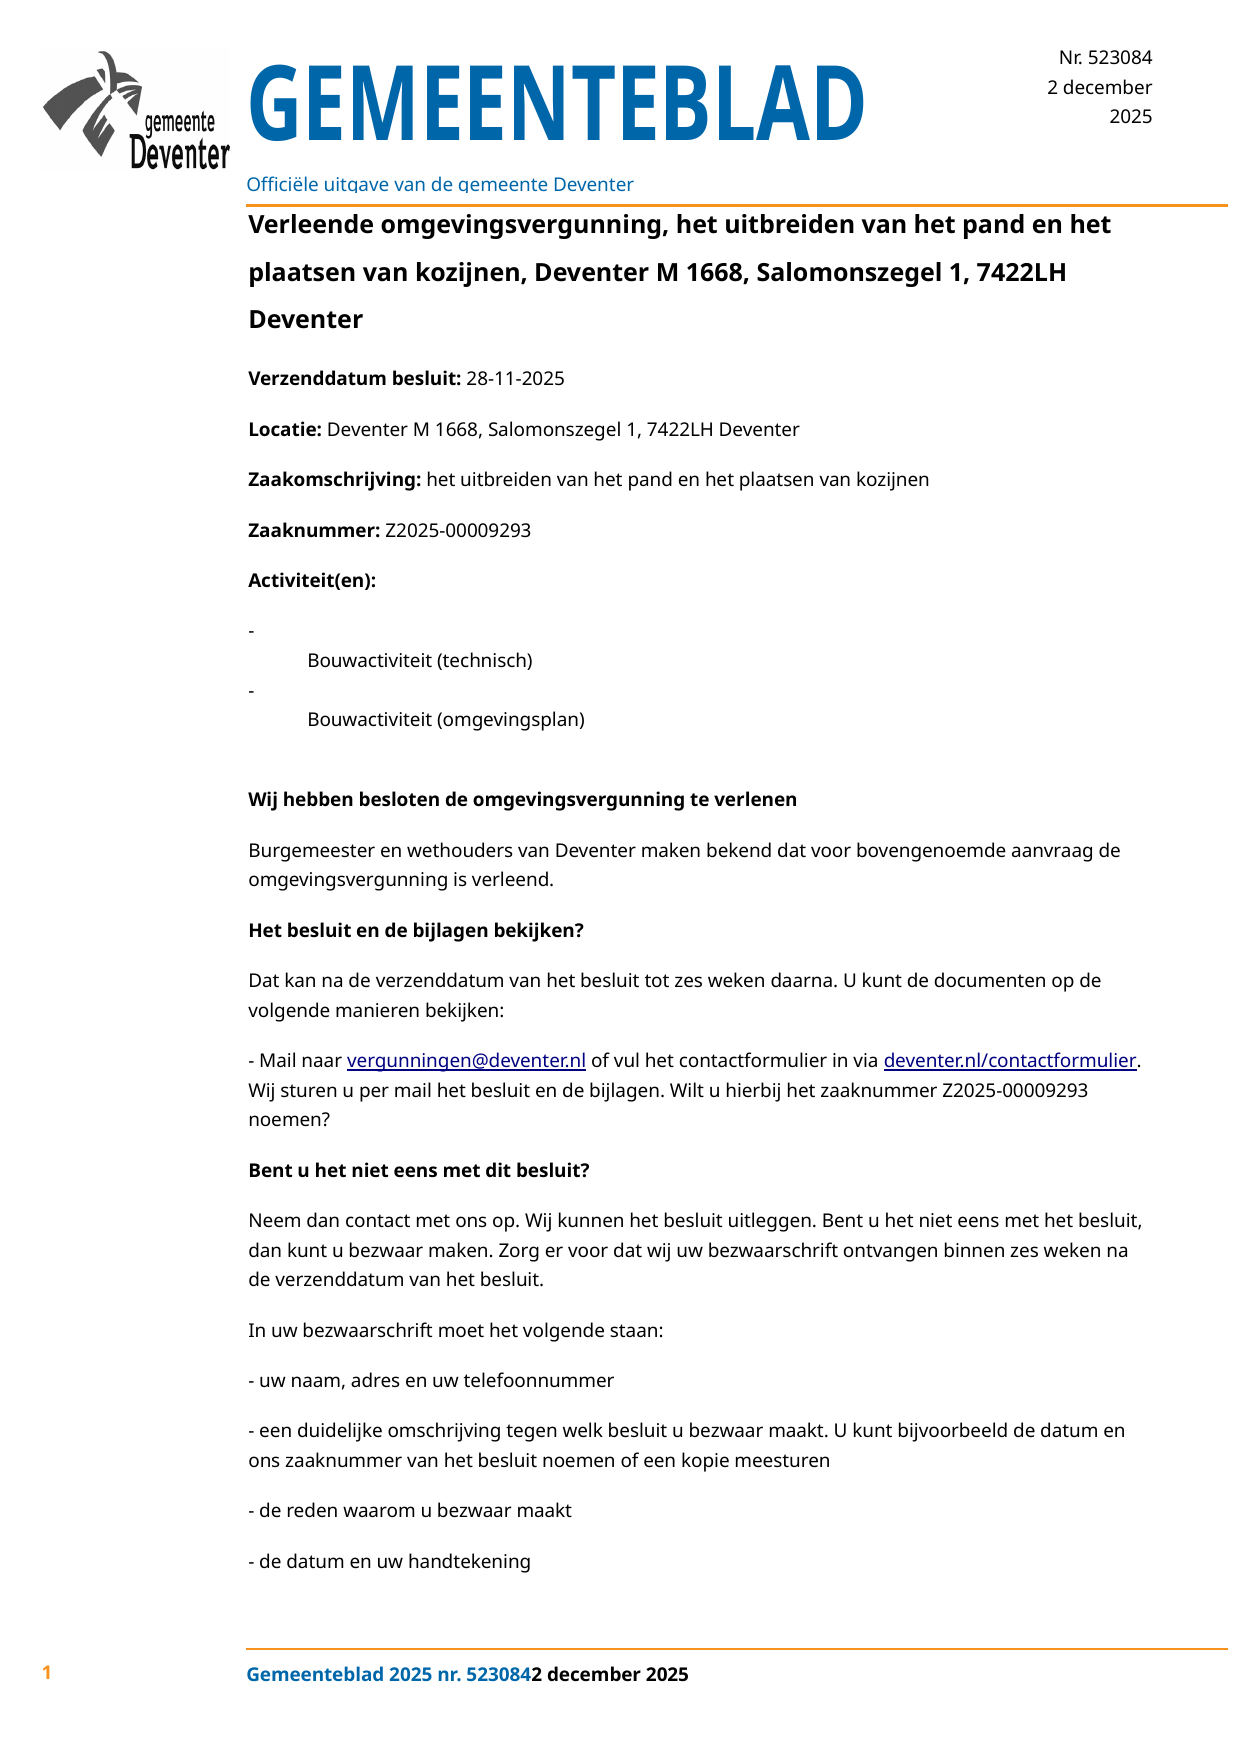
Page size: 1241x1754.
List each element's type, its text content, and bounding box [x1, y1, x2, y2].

text Burgemeester en wethouders van Deventer maken bekend dat voor bovengenoemde aanvraag de omgevingsvergunning is verleend. [248, 837, 1152, 892]
list Bouwactiviteit (omgevingsplan) [248, 706, 1152, 732]
text Neem dan contact met ons op. Wij kunnen het besluit uitleggen. Bent u het niet eens met het besluit, dan kunt u bezwaar maken. Zorg er voor dat wij uw bezwaarschrift ontvangen binnen zes weken na de verzenddatum van het besluit. [248, 1207, 1152, 1292]
picture [41, 47, 231, 172]
text - een duidelijke omschrijving tegen welk besluit u bezwaar maakt. U kunt bijvoorbeeld de datum en ons zaaknummer van het besluit noemen of een kopie meesturen [248, 1418, 1152, 1473]
text - Mail naar vergunningen@deventer.nl of vul het contactformulier in via deventer.nl/contactformulier. Wij sturen u per mail het besluit en de bijlagen. Wilt u hierbij het zaaknummer Z2025-00009293 noemen? [248, 1047, 1152, 1132]
text Activiteit(en): [248, 567, 1152, 593]
text - de datum en uw handtekening [248, 1548, 1152, 1574]
text - de reden waarom u bezwaar maakt [248, 1498, 1152, 1523]
text Zaaknummer: Z2025-00009293 [248, 517, 1152, 542]
text Wij hebben besloten de omgevingsvergunning te verlenen [248, 786, 1152, 812]
text In uw bezwaarschrift moet het volgende staan: [248, 1317, 1152, 1342]
text Verzenddatum besluit: 28-11-2025 [248, 366, 1152, 391]
list Bouwactiviteit (technisch) [248, 647, 1152, 673]
text Het besluit en de bijlagen bekijken? [248, 917, 1152, 942]
text Locatie: Deventer M 1668, Salomonszegel 1, 7422LH Deventer [248, 416, 1152, 442]
text Verleende omgevingsvergunning, het uitbreiden van het pand en het plaatsen van kozijnen, Deventer M 1668, Salomonszegel 1, 7422LH Deventer [248, 207, 1152, 336]
text Bent u het niet eens met dit besluit? [248, 1157, 1152, 1182]
text - uw naam, adres en uw telefoonnummer [248, 1367, 1152, 1393]
text Dat kan na de verzenddatum van het besluit tot zes weken daarna. U kunt de documenten op de volgende manieren bekijken: [248, 967, 1152, 1022]
text Zaakomschrijving: het uitbreiden van het pand en het plaatsen van kozijnen [248, 466, 1152, 492]
